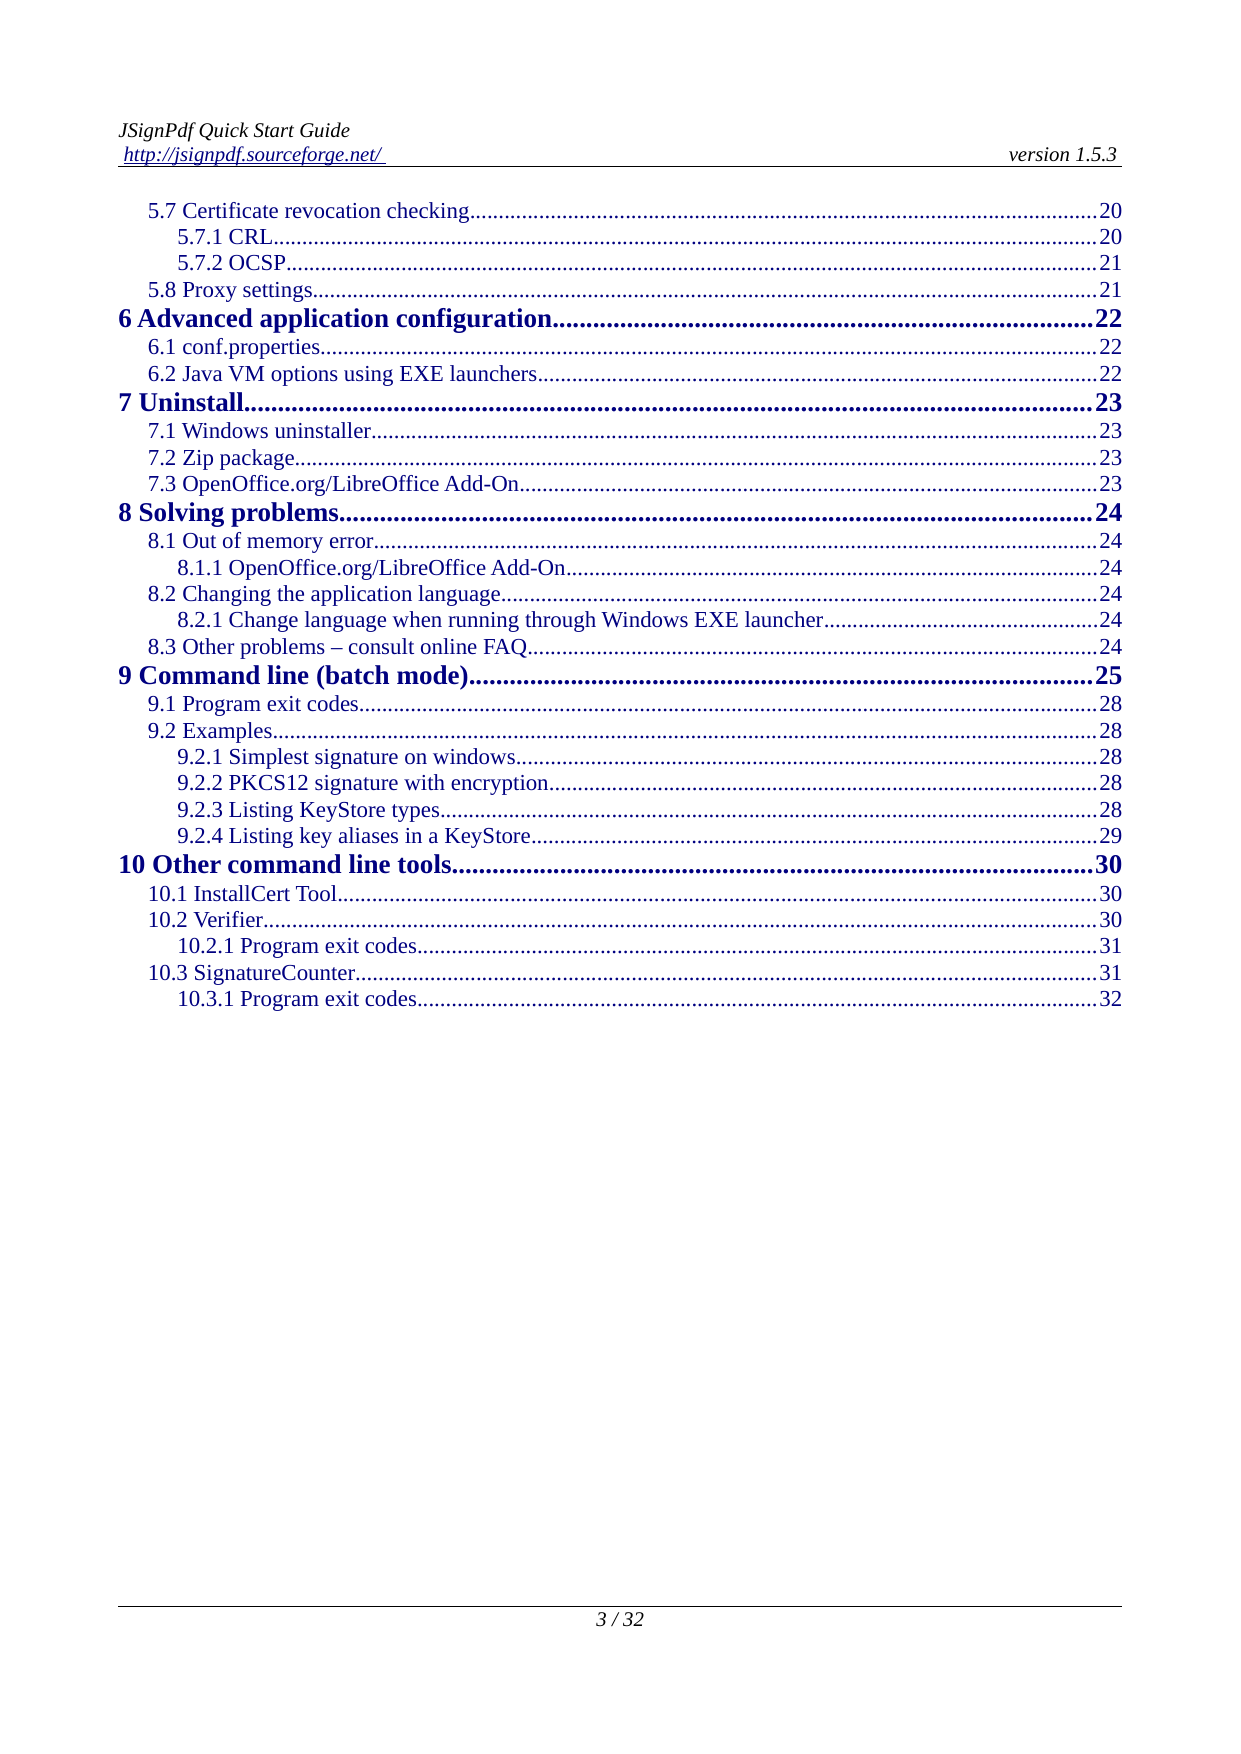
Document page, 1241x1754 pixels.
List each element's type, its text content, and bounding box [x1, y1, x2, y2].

text 8.3 Other problems – consult online FAQ 24 [148, 633, 1122, 659]
text 5.7.1 CRL 20 [177, 223, 1122, 249]
text 6.2 Java VM options using EXE launchers 22 [148, 360, 1122, 386]
text 9.2.2 PKCS12 signature with encryption 28 [177, 769, 1122, 796]
text 7 Uninstall 23 [118, 386, 1122, 417]
text 9.2.4 Listing key aliases in a KeyStore 29 [177, 822, 1122, 848]
text 8.1.1 OpenOffice.org/LibreOffice Add-On 24 [177, 554, 1122, 580]
text 5.7.2 OCSP 21 [177, 249, 1122, 276]
text 9.2.1 Simplest signature on windows 28 [177, 743, 1122, 769]
text 5.7 Certificate revocation checking 20 [148, 197, 1122, 223]
text 5.8 Proxy settings 21 [148, 276, 1122, 302]
text 9.2.3 Listing KeyStore types 28 [177, 796, 1122, 822]
text 10.3.1 Program exit codes 32 [177, 985, 1122, 1011]
text 10 Other command line tools 30 [118, 848, 1122, 879]
text 10.2.1 Program exit codes 31 [177, 932, 1122, 959]
text 8.2 Changing the application language 24 [148, 580, 1122, 606]
text 9.1 Program exit codes 28 [148, 690, 1122, 717]
text 10.2 Verifier 30 [148, 906, 1122, 932]
text 9.2 Examples 28 [148, 717, 1122, 743]
text 10.1 InstallCert Tool 30 [148, 879, 1122, 906]
text 6.1 conf.properties 22 [148, 333, 1122, 360]
text 7.2 Zip package 23 [148, 443, 1122, 470]
text 7.1 Windows uninstaller 23 [148, 417, 1122, 443]
text 10.3 SignatureCounter 31 [148, 959, 1122, 985]
text 8 Solving problems 24 [118, 496, 1122, 527]
text 8.2.1 Change language when running through Windows EXE launcher 24 [177, 606, 1122, 633]
text 9 Command line (batch mode) 25 [118, 659, 1122, 690]
text 7.3 OpenOffice.org/LibreOffice Add-On 23 [148, 470, 1122, 496]
text 6 Advanced application configuration 22 [118, 302, 1122, 333]
text 8.1 Out of memory error 24 [148, 527, 1122, 554]
